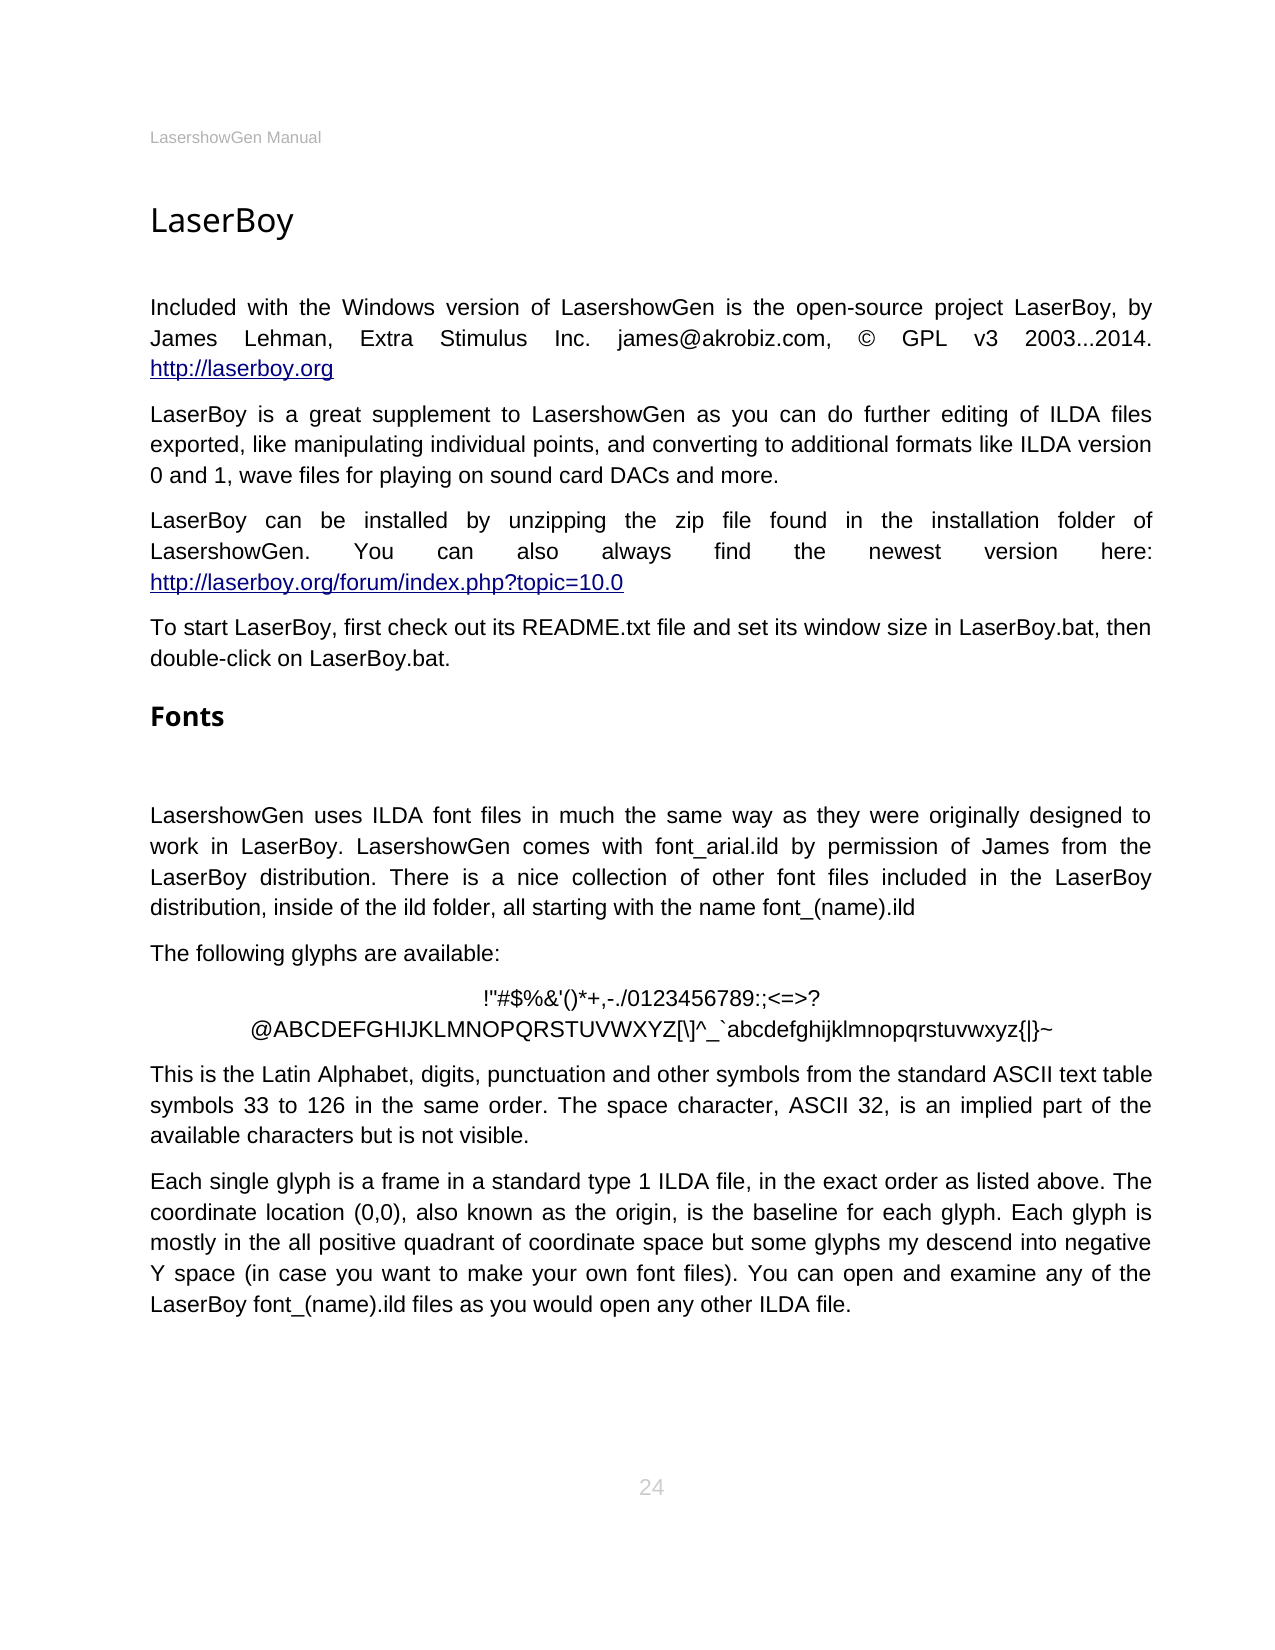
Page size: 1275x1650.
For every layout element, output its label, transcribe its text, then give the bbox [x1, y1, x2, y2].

text This is the Latin Alphabet, digits, punctuation and other symbols from the standard ASCII text table symbols 33 to 126 in the same order. The space character, ASCII 32, is an implied part of the available characters but is not visible. [150, 1062, 1153, 1149]
subtitle LaserBoy [150, 197, 1153, 242]
subtitle Fonts [150, 697, 1153, 734]
text Each single glyph is a frame in a standard type 1 ILDA file, in the exact order as listed above. The coordinate location (0,0), also known as the origin, is the baseline for each glyph. Each glyph is mostly in the all positive quadrant of coordinate space but some glyphs my descend into negative Y space (in case you want to make your own font files). You can open and examine any of the LaserBoy font_(name).ild files as you would open any other ILDA file. [150, 1168, 1153, 1317]
text LaserBoy can be installed by unzipping the zip file found in the installation folder of LasershowGen. You can also always find the newest version here: http://laserboy.org/forum/index.php?topic=10.0 [150, 508, 1153, 595]
text The following glyphs are available: [150, 940, 1153, 966]
text Included with the Windows version of LasershowGen is the open-source project LaserBoy, by James Lehman, Extra Stimulus Inc. james@akrobiz.com, © GPL v3 2003...2014. http://laserboy.org [150, 294, 1153, 382]
text !"#$%&'()*+,-./0123456789:;<=>?@ABCDEFGHIJKLMNOPQRSTUVWXYZ[\]^_`abcdefghijklmnopqrstuvwxyz{|}~ [150, 986, 1153, 1042]
text LasershowGen uses ILDA font files in much the same way as they were originally designed to work in LaserBoy. LasershowGen comes with font_arial.ild by permission of James from the LaserBoy distribution. There is a nice collection of other font files included in the LaserBoy distribution, inside of the ild folder, all starting with the name font_(name).ild [150, 803, 1153, 921]
text To start LaserBoy, first check out its README.txt file and set its window size in LaserBoy.bat, then double-click on LaserBoy.bat. [150, 615, 1153, 671]
text LaserBoy is a great supplement to LasershowGen as you can do further editing of ILDA files exported, like manipulating individual points, and converting to additional formats like ILDA version 0 and 1, wave files for playing on sound card DACs and more. [150, 401, 1153, 488]
